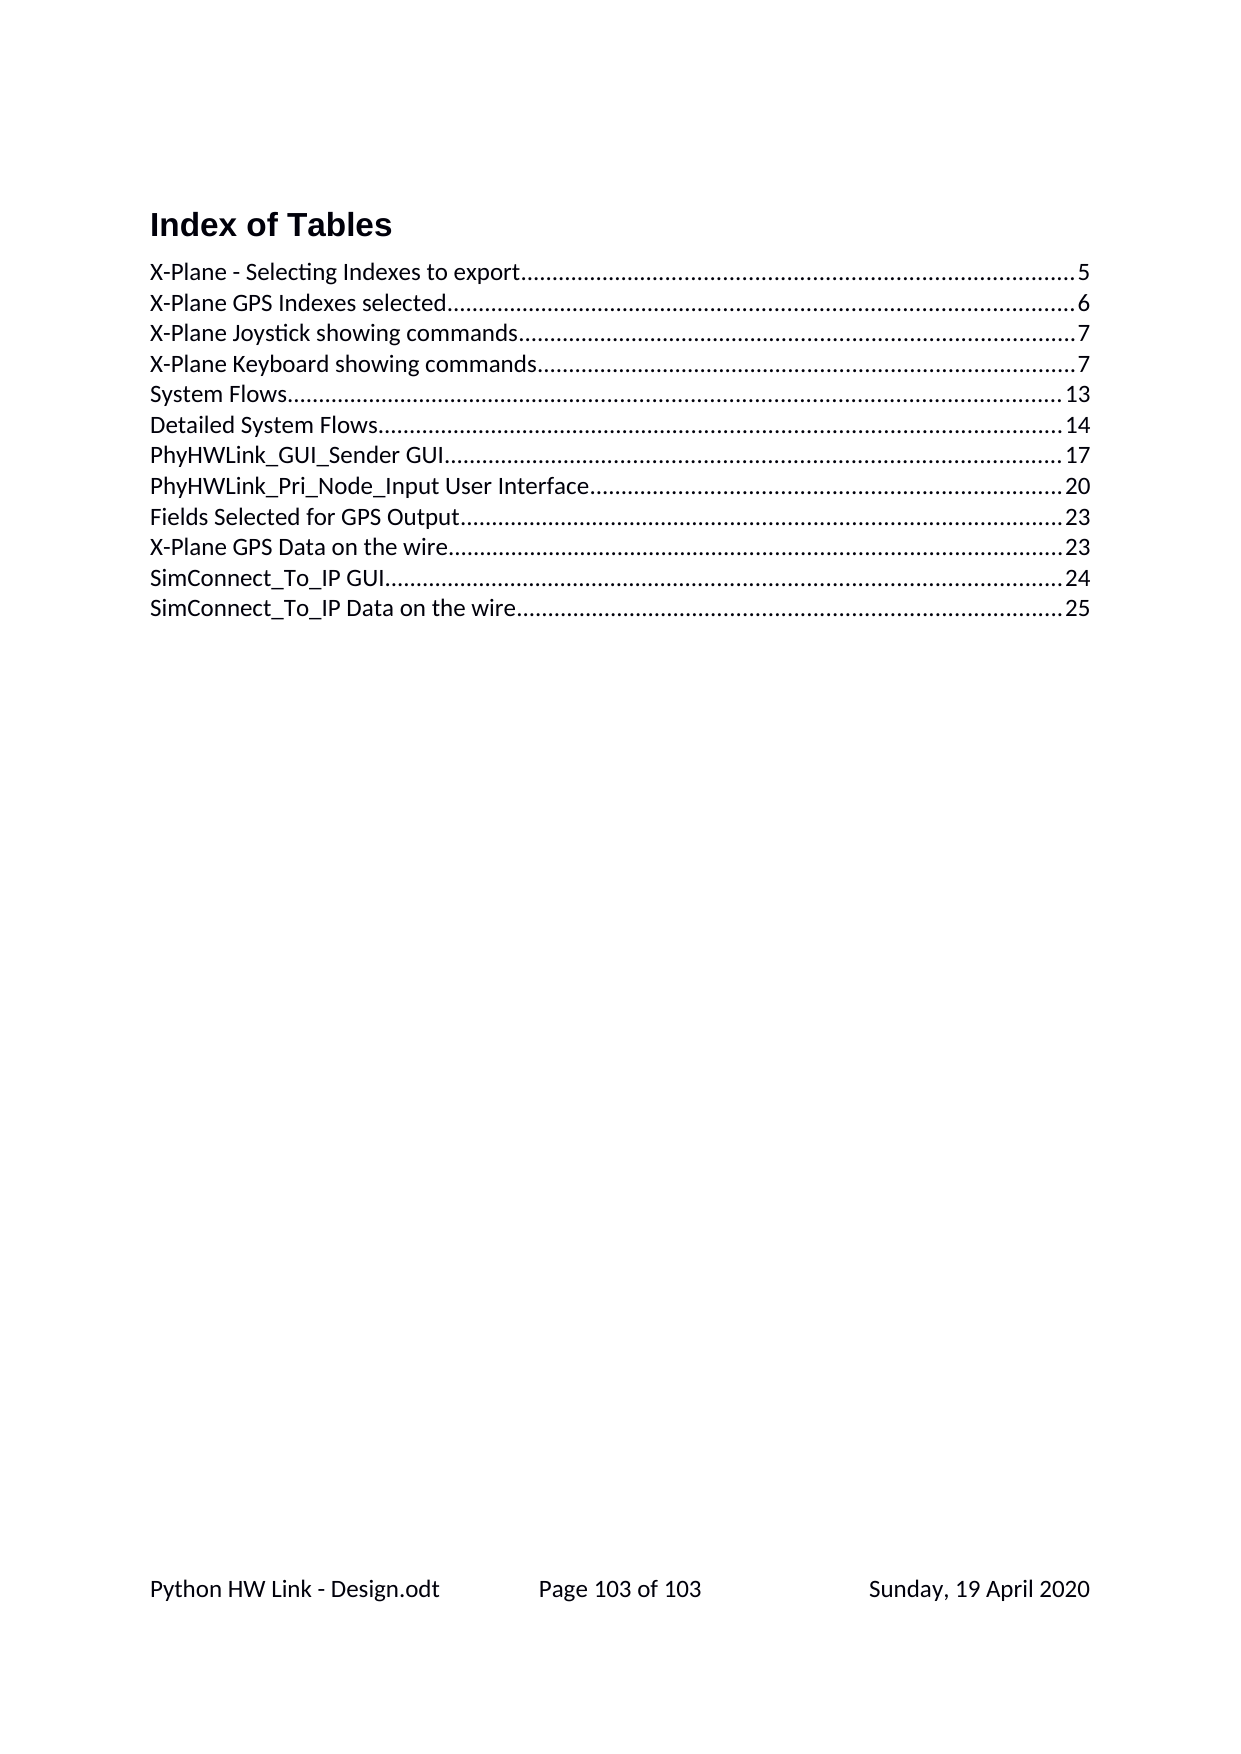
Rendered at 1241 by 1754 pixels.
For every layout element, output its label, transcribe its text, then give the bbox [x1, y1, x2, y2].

text Detailed System Flows 14 [150, 409, 1090, 439]
text SimConnect_To_IP Data on the wire 25 [150, 592, 1090, 623]
text X-Plane GPS Indexes selected 6 [150, 287, 1090, 317]
text System Flows 13 [150, 378, 1090, 409]
subtitle Index of Tables [150, 206, 1090, 244]
text SimConnect_To_IP GUI 24 [150, 562, 1090, 592]
text X-Plane Keyboard showing commands 7 [150, 348, 1090, 378]
text X-Plane GPS Data on the wire 23 [150, 531, 1090, 562]
text PhyHWLink_GUI_Sender GUI 17 [150, 439, 1090, 470]
text PhyHWLink_Pri_Node_Input User Interface 20 [150, 470, 1090, 501]
text X-Plane Joystick showing commands 7 [150, 317, 1090, 348]
text X-Plane - Selecting Indexes to export 5 [150, 256, 1090, 287]
text Fields Selected for GPS Output 23 [150, 501, 1090, 531]
